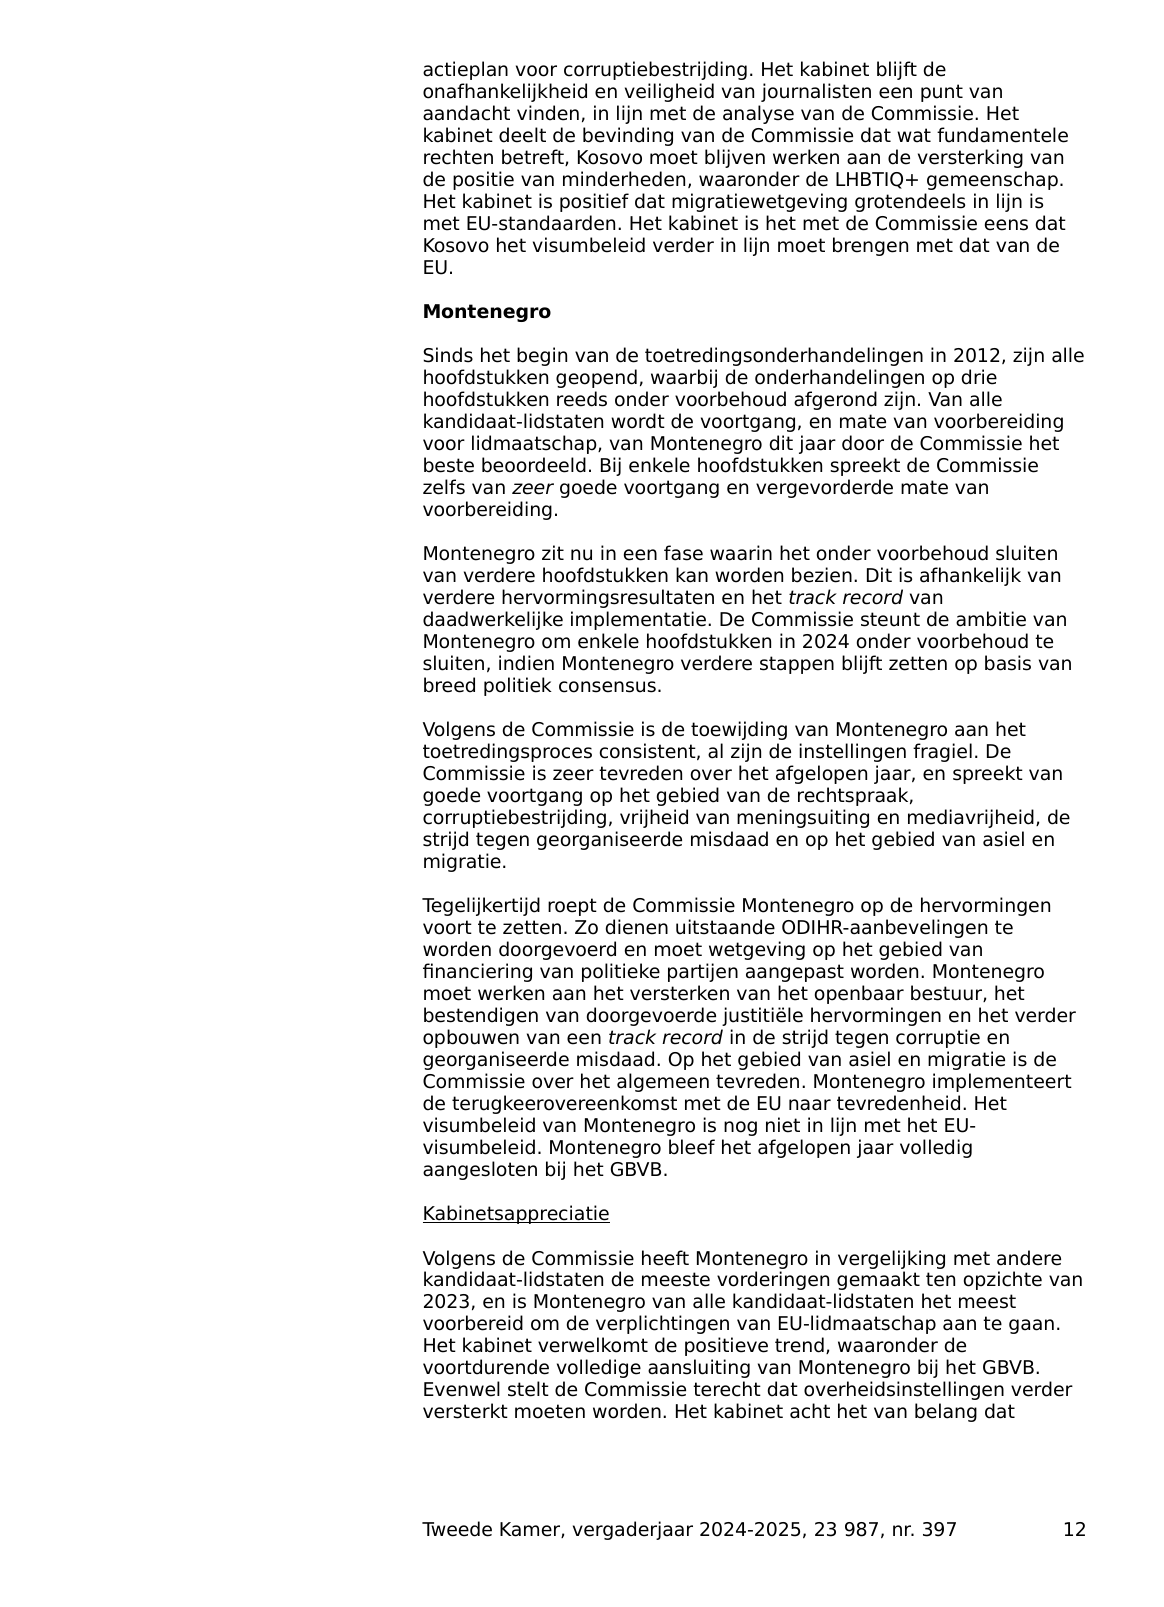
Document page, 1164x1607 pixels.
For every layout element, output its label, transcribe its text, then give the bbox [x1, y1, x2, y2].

text Sinds het begin van de toetredingsonderhandelingen in 2012, zijn alle hoofdstukken geopend, waarbij de onderhandelingen op drie hoofdstukken reeds onder voorbehoud afgerond zijn. Van alle kandidaat-lidstaten wordt de voortgang, en mate van voorbereiding voor lidmaatschap, van Montenegro dit jaar door de Commissie het beste beoordeeld. Bij enkele hoofdstukken spreekt de Commissie zelfs van zeer goede voortgang en vergevorderde mate van voorbereiding. [422, 345, 1087, 521]
text Tegelijkertijd roept de Commissie Montenegro op de hervormingen voort te zetten. Zo dienen uitstaande ODIHR-aanbevelingen te worden doorgevoerd en moet wetgeving op het gebied van financiering van politieke partijen aangepast worden. Montenegro moet werken aan het versterken van het openbaar bestuur, het bestendigen van doorgevoerde justitiële hervormingen en het verder opbouwen van een track record in de strijd tegen corruptie en georganiseerde misdaad. Op het gebied van asiel en migratie is de Commissie over het algemeen tevreden. Montenegro implementeert de terugkeerovereenkomst met de EU naar tevredenheid. Het visumbeleid van Montenegro is nog niet in lijn met het EU-visumbeleid. Montenegro bleef het afgelopen jaar volledig aangesloten bij het GBVB. [422, 895, 1087, 1181]
text actieplan voor corruptiebestrijding. Het kabinet blijft de onafhankelijkheid en veiligheid van journalisten een punt van aandacht vinden, in lijn met de analyse van de Commissie. Het kabinet deelt de bevinding van de Commissie dat wat fundamentele rechten betreft, Kosovo moet blijven werken aan de versterking van de positie van minderheden, waaronder de LHBTIQ+ gemeenschap. Het kabinet is positief dat migratiewetgeving grotendeels in lijn is met EU-standaarden. Het kabinet is het met de Commissie eens dat Kosovo het visumbeleid verder in lijn moet brengen met dat van de EU. [422, 59, 1087, 279]
text Volgens de Commissie heeft Montenegro in vergelijking met andere kandidaat-lidstaten de meeste vorderingen gemaakt ten opzichte van 2023, en is Montenegro van alle kandidaat-lidstaten het meest voorbereid om de verplichtingen van EU-lidmaatschap aan te gaan. Het kabinet verwelkomt de positieve trend, waaronder de voortdurende volledige aansluiting van Montenegro bij het GBVB. Evenwel stelt de Commissie terecht dat overheidsinstellingen verder versterkt moeten worden. Het kabinet acht het van belang dat [422, 1247, 1087, 1423]
subtitle Kabinetsappreciatie [422, 1203, 1087, 1225]
subtitle Montenegro [422, 301, 1087, 323]
text Volgens de Commissie is de toewijding van Montenegro aan het toetredingsproces consistent, al zijn de instellingen fragiel. De Commissie is zeer tevreden over het afgelopen jaar, en spreekt van goede voortgang op het gebied van de rechtspraak, corruptiebestrijding, vrijheid van meningsuiting en mediavrijheid, de strijd tegen georganiseerde misdaad en op het gebied van asiel en migratie. [422, 719, 1087, 873]
text Montenegro zit nu in een fase waarin het onder voorbehoud sluiten van verdere hoofdstukken kan worden bezien. Dit is afhankelijk van verdere hervormingsresultaten en het track record van daadwerkelijke implementatie. De Commissie steunt de ambitie van Montenegro om enkele hoofdstukken in 2024 onder voorbehoud te sluiten, indien Montenegro verdere stappen blijft zetten op basis van breed politiek consensus. [422, 543, 1087, 697]
